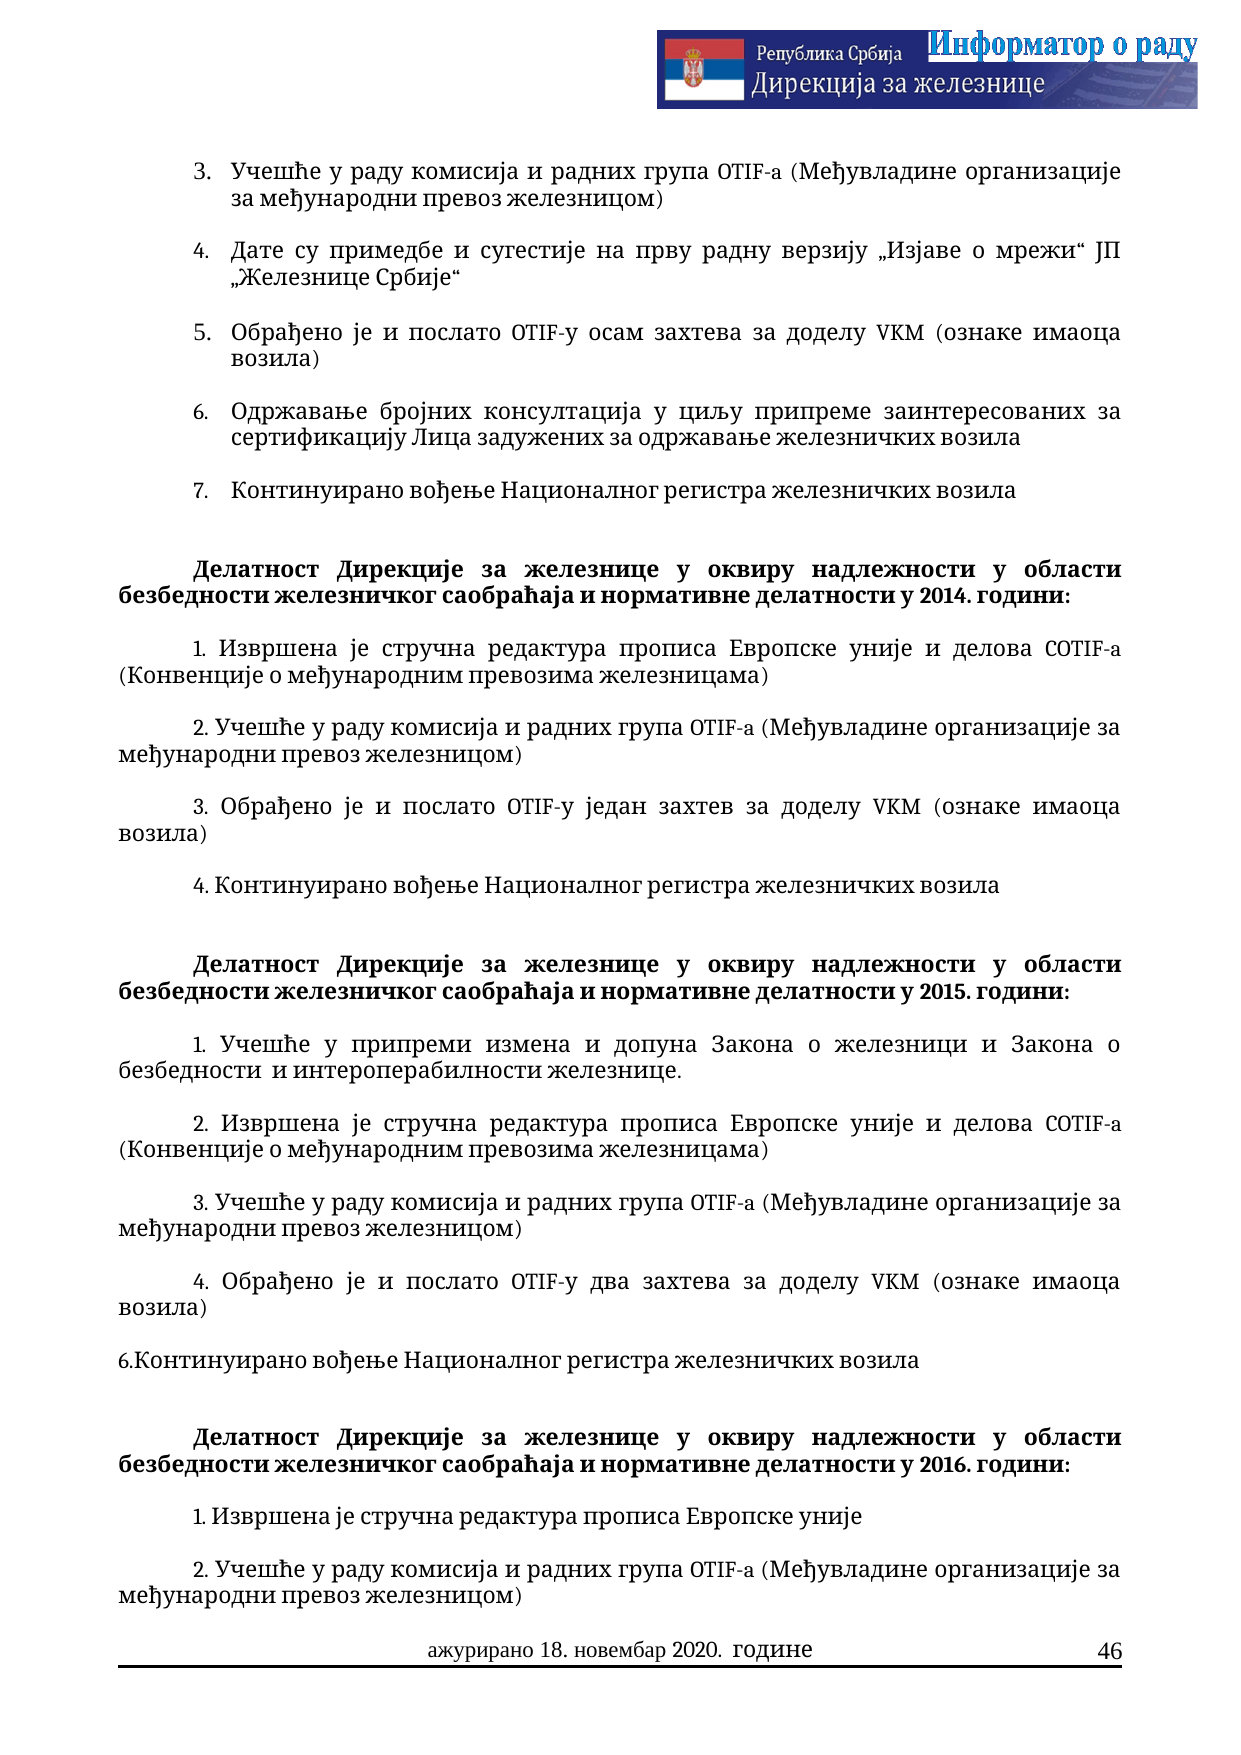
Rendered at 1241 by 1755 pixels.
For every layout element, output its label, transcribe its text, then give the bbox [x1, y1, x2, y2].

text 2. Учешће у раду комисија и радних група OTIF-a (Међувладине организације за међународни превоз железницом) [118, 715, 1122, 768]
list Одржавање бројних консултација у циљу припреме заинтересованих за сертификацију Лица задужених за одржавање железничких возила [193, 399, 1122, 452]
text 4. Континуирано вођење Националног регистра железничких возила [118, 873, 1122, 899]
text 2. Учешће у раду комисија и радних група OTIF-a (Међувладине организације за међународни превоз железницом) [118, 1557, 1122, 1609]
list Обрађено је и послато OTIF-у осам захтева за доделу VKM (ознаке имаоца возила) [193, 317, 1122, 372]
text Делатност Дирекције за железнице у оквиру надлежности у области безбедности железничког саобраћаја и нормативне делатности у 2014. години: [118, 557, 1122, 610]
list Дате су примедбе и сугестије на прву радну верзију „Изјаве о мрежи“ ЈП „Железнице Србије“ [193, 238, 1122, 291]
list Учешће у раду комисија и радних група OTIF-a (Међувладине организације за међународни превоз железницом) [193, 156, 1122, 212]
text 1. Извршена је стручна редактура прописа Европске уније и делова COTIF-a (Конвенције о међународним превозима железницама) [118, 636, 1122, 689]
list 6.Континуирано вођење Националног регистра железничких возила [118, 1348, 1122, 1374]
text 1. Учешће у припреми измена и допуна Закона о железници и Закона о безбедности и интероперабилности железнице. [118, 1031, 1122, 1084]
text 1. Извршена је стручна редактура прописа Европске уније [118, 1504, 1122, 1530]
text Делатност Дирекције за железнице у оквиру надлежности у области безбедности железничког саобраћаја и нормативне делатности у 2016. години: [118, 1425, 1122, 1478]
text 2. Извршена је стручна редактура прописа Европске уније и делова COTIF-a (Конвенције о међународним превозима железницама) [118, 1110, 1122, 1163]
text 4. Обрађено је и послато OTIF-у два захтева за доделу VKM (ознаке имаоца возила) [118, 1268, 1122, 1321]
text 3. Учешће у раду комисија и радних група OTIF-a (Међувладине организације за међународни превоз железницом) [118, 1189, 1122, 1242]
text 3. Обрађено је и послато OTIF-у један захтев за доделу VKM (ознаке имаоца возила) [118, 794, 1122, 847]
list Континуирано вођење Националног регистра железничких возила [193, 478, 1122, 504]
text Делатност Дирекције за железнице у оквиру надлежности у области безбедности железничког саобраћаја и нормативне делатности у 2015. години: [118, 952, 1122, 1005]
